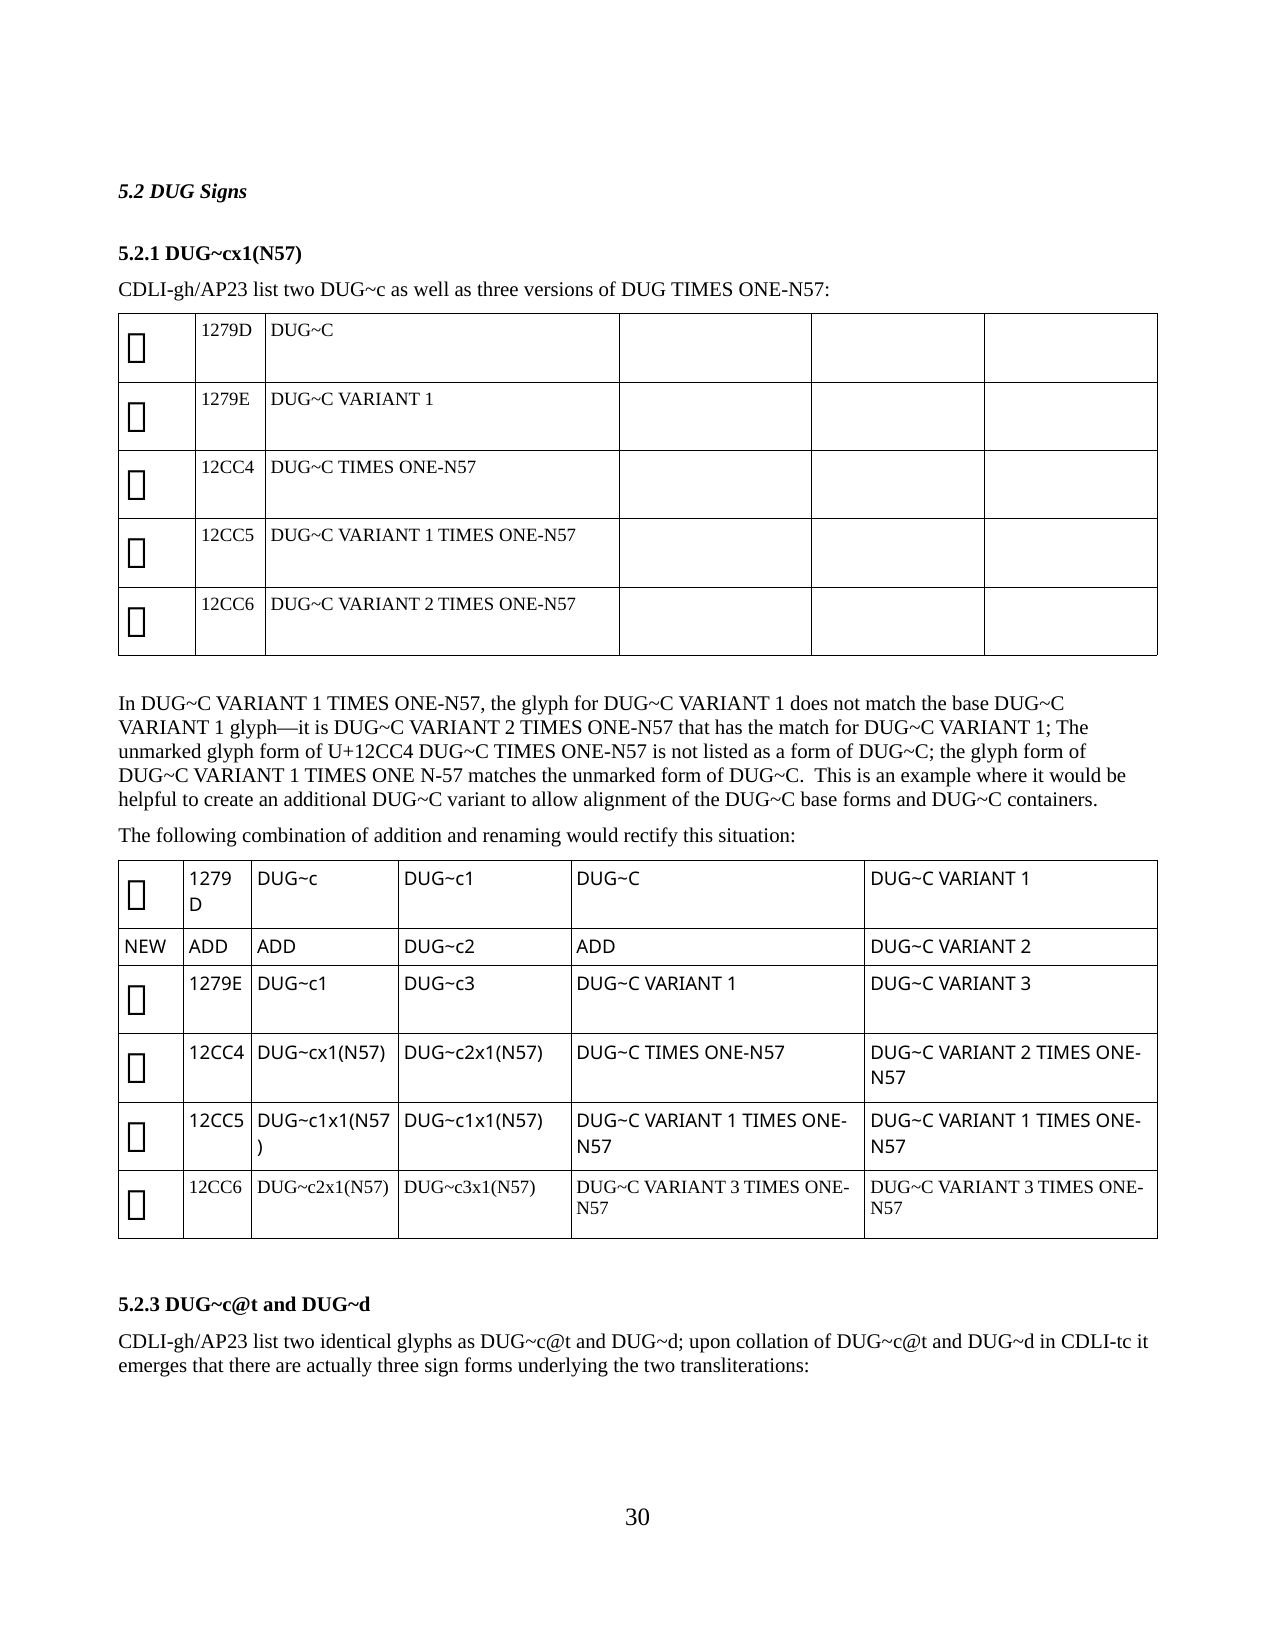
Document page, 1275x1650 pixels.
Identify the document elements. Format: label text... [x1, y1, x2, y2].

table_cell [812, 383, 984, 450]
table_cell DUG~c1x1(N57) [252, 1103, 398, 1170]
subtitle 5.2.1 DUG~cx1(N57) [118, 241, 1157, 265]
table_cell 𒞞 [119, 966, 183, 1033]
table_cell ADD [252, 929, 398, 965]
table_cell [620, 519, 811, 587]
table_cell DUG~c3 [399, 966, 571, 1033]
table_cell [812, 519, 984, 587]
table_header 1279D [184, 861, 251, 928]
table_cell 𒳆 [119, 588, 195, 655]
table_cell DUG~c1 [252, 966, 398, 1033]
table_cell 12CC5 [184, 1103, 251, 1170]
table_cell DUG~C VARIANT 1 TIMES ONE-N57 [865, 1103, 1157, 1170]
table_cell 𒞞 [119, 383, 195, 450]
table_header 𒞝 [119, 314, 195, 382]
table_cell [985, 519, 1157, 587]
table_cell 12CC6 [196, 588, 265, 655]
text CDLI-gh/AP23 list two DUG~c as well as three versions of DUG TIMES ONE-N57: [118, 277, 1157, 301]
table_cell [812, 588, 984, 655]
text In DUG~C VARIANT 1 TIMES ONE-N57, the glyph for DUG~C VARIANT 1 does not match the base DUG~C VARIANT 1 glyph—it is DUG~C VARIANT 2 TIMES ONE-N57 that has the match for DUG~C VARIANT 1; The unmarked glyph form of U+12CC4 DUG~C TIMES ONE-N57 is not listed as a form of DUG~C; the glyph form of DUG~C VARIANT 1 TIMES ONE N-57 matches the unmarked form of DUG~C. This is an example where it would be helpful to create an additional DUG~C variant to allow alignment of the DUG~C base forms and DUG~C containers. [118, 691, 1157, 811]
table_header DUG~c1 [399, 861, 571, 928]
subtitle 5.2.3 DUG~c@t and DUG~d [118, 1292, 1157, 1316]
table_cell 𒳄 [119, 1034, 183, 1102]
table_cell [620, 383, 811, 450]
table_cell 12CC5 [196, 519, 265, 587]
text The following combination of addition and renaming would rectify this situation: [118, 823, 1157, 847]
table_cell DUG~C VARIANT 1 TIMES ONE-N57 [572, 1103, 864, 1170]
table_cell [812, 451, 984, 518]
table_cell DUG~C VARIANT 1 [572, 966, 864, 1033]
table_cell DUG~C TIMES ONE-N57 [572, 1034, 864, 1102]
text CDLI-gh/AP23 list two identical glyphs as DUG~c@t and DUG~d; upon collation of DUG~c@t and DUG~d in CDLI-tc it emerges that there are actually three sign forms underlying the two transliterations: [118, 1329, 1157, 1377]
table_cell DUG~c1x1(N57) [399, 1103, 571, 1170]
table_cell DUG~c2x1(N57) [399, 1034, 571, 1102]
table_cell DUG~C VARIANT 2 TIMES ONE-N57 [266, 588, 619, 655]
table_header 1279D [196, 314, 265, 382]
table_header 𒞝 [119, 861, 183, 928]
table_header [985, 314, 1157, 382]
table_cell DUG~c2 [399, 929, 571, 965]
table_cell ADD [184, 929, 251, 965]
table_cell 1279E [184, 966, 251, 1033]
table_cell 12CC4 [184, 1034, 251, 1102]
table_cell DUG~C TIMES ONE-N57 [266, 451, 619, 518]
table_cell DUG~C VARIANT 1 [266, 383, 619, 450]
table_cell DUG~c2x1(N57) [252, 1171, 398, 1238]
subtitle 5.2 DUG Signs [118, 179, 1157, 203]
table_header DUG~C [266, 314, 619, 382]
table_cell 12CC6 [184, 1171, 251, 1238]
table_cell ADD [572, 929, 864, 965]
table_header DUG~C [572, 861, 864, 928]
table_cell 𒳆 [119, 1171, 183, 1238]
table_header DUG~C VARIANT 1 [865, 861, 1157, 928]
table_cell 12CC4 [196, 451, 265, 518]
table_cell 𒳅 [119, 519, 195, 587]
table_cell 1279E [196, 383, 265, 450]
table_cell DUG~C VARIANT 1 TIMES ONE-N57 [266, 519, 619, 587]
table_header DUG~c [252, 861, 398, 928]
table_cell DUG~c3x1(N57) [399, 1171, 571, 1238]
table_cell [620, 588, 811, 655]
table_cell DUG~C VARIANT 3 TIMES ONE-N57 [572, 1171, 864, 1238]
table_cell [985, 451, 1157, 518]
table_cell DUG~cx1(N57) [252, 1034, 398, 1102]
table_header [812, 314, 984, 382]
table_cell [985, 383, 1157, 450]
table_cell DUG~C VARIANT 2 [865, 929, 1157, 965]
table_cell 𒳄 [119, 451, 195, 518]
table_cell DUG~C VARIANT 3 TIMES ONE-N57 [865, 1171, 1157, 1238]
table_cell 𒳅 [119, 1103, 183, 1170]
table_cell [620, 451, 811, 518]
table_header [620, 314, 811, 382]
table_cell NEW [119, 929, 183, 965]
table_cell [985, 588, 1157, 655]
table_cell DUG~C VARIANT 2 TIMES ONE-N57 [865, 1034, 1157, 1102]
table_cell DUG~C VARIANT 3 [865, 966, 1157, 1033]
